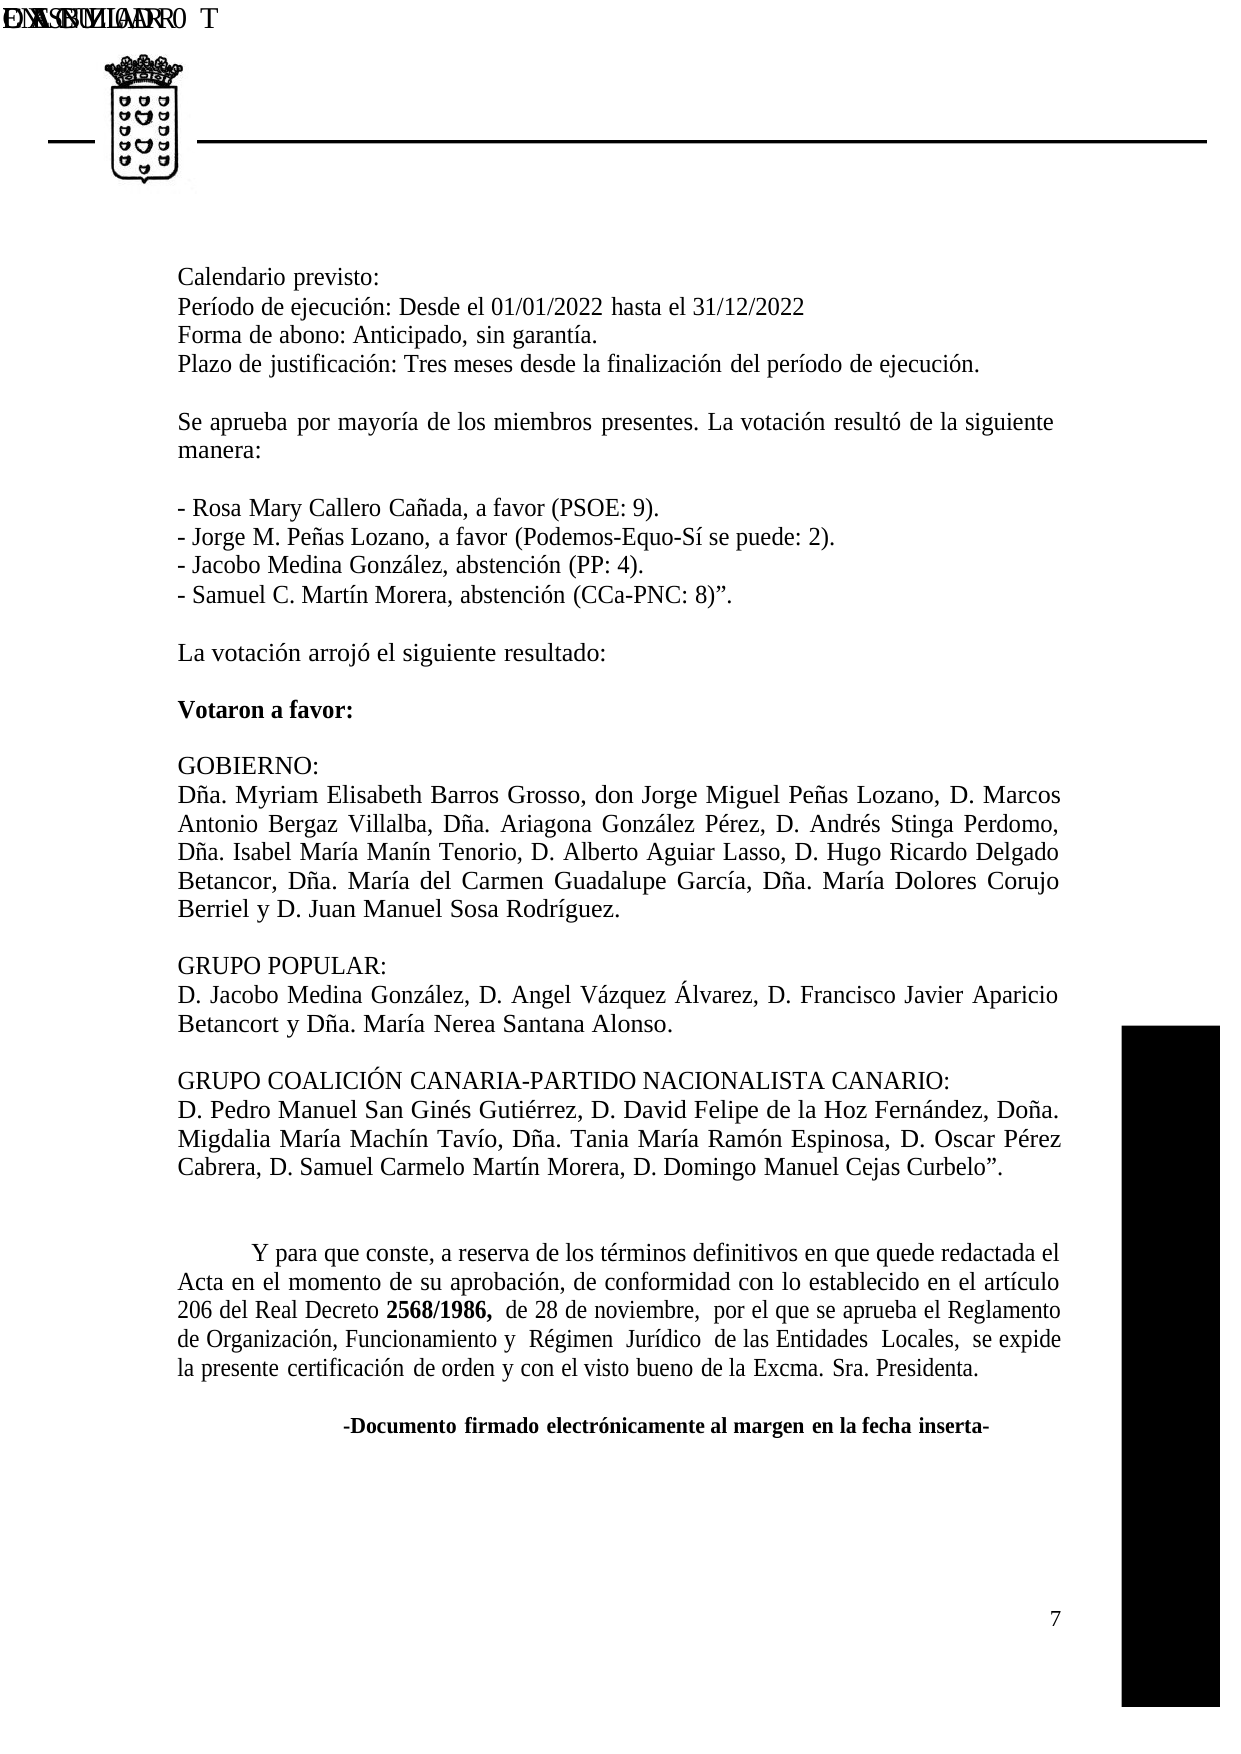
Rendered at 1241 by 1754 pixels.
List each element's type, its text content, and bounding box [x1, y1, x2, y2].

text Plazo de justificación: Tres meses desde la finalización del período de ejecución. [177, 349, 1217, 379]
list Jacobo Medina González, abstención (PP: 4). [177, 551, 1217, 579]
text Y para que conste, a reserva de los términos definitivos en que quede redactada el Acta en el momento de su aprobación, de conformidad con lo establecido en el artículo 206 del Real Decreto 2568/1986, de 28 de noviembre, por el que se aprueba el Reglamento de Organización, Funcionamiento y Régimen Jurídico de las Entidades Locales, se expide la presente certificación de orden y con el visto bueno de la Excma. Sra. Presidenta. [177, 1239, 1062, 1382]
text -Documento firmado electrónicamente al margen en la fecha inserta- [343, 1412, 1121, 1439]
list Samuel C. Martín Morera, abstención (CCa-PNC: 8)”. La votación arrojó el siguiente resultado: [177, 579, 737, 667]
text D. Pedro Manuel San Ginés Gutiérrez, D. David Felipe de la Hoz Fernández, Doña. Migdalia María Machín Tavío, Dña. Tania María Ramón Espinosa, D. Oscar Pérez Cabrera, D. Samuel Carmelo Martín Morera, D. Domingo Manuel Cejas Curbelo”. [177, 1096, 1061, 1181]
text GOBIERNO: [177, 751, 1217, 780]
text Dña. Myriam Elisabeth Barros Grosso, don Jorge Miguel Peñas Lozano, D. Marcos Antonio Bergaz Villalba, Dña. Ariagona González Pérez, D. Andrés Stinga Perdomo, Dña. Isabel María Manín Tenorio, D. Alberto Aguiar Lasso, D. Hugo Ricardo Delgado Betancor, Dña. María del Carmen Guadalupe García, Dña. María Dolores Corujo Berriel y D. Juan Manuel Sosa Rodríguez. [177, 781, 1061, 923]
text D. Jacobo Medina González, D. Angel Vázquez Álvarez, D. Francisco Javier Aparicio Betancort y Dña. María Nerea Santana Alonso. [177, 980, 1060, 1038]
text Se aprueba por mayoría de los miembros presentes. La votación resultó de la siguiente manera: [177, 408, 1063, 464]
list Jorge M. Peñas Lozano, a favor (Podemos-Equo-Sí se puede: 2). [177, 522, 1217, 551]
text Votaron a favor: [177, 694, 1217, 724]
picture [95, 38, 197, 194]
text GRUPO POPULAR: [177, 951, 1217, 980]
text Período de ejecución: Desde el 01/01/2022 hasta el 31/12/2022 Forma de abono: Anticipado, sin garantía. [177, 292, 814, 349]
text Calendario previsto: [177, 262, 1217, 292]
list Rosa Mary Callero Cañada, a favor (PSOE: 9). [177, 493, 1217, 522]
text GRUPO COALICIÓN CANARIA-PARTIDO NACIONALISTA CANARIO: [177, 1066, 1121, 1095]
